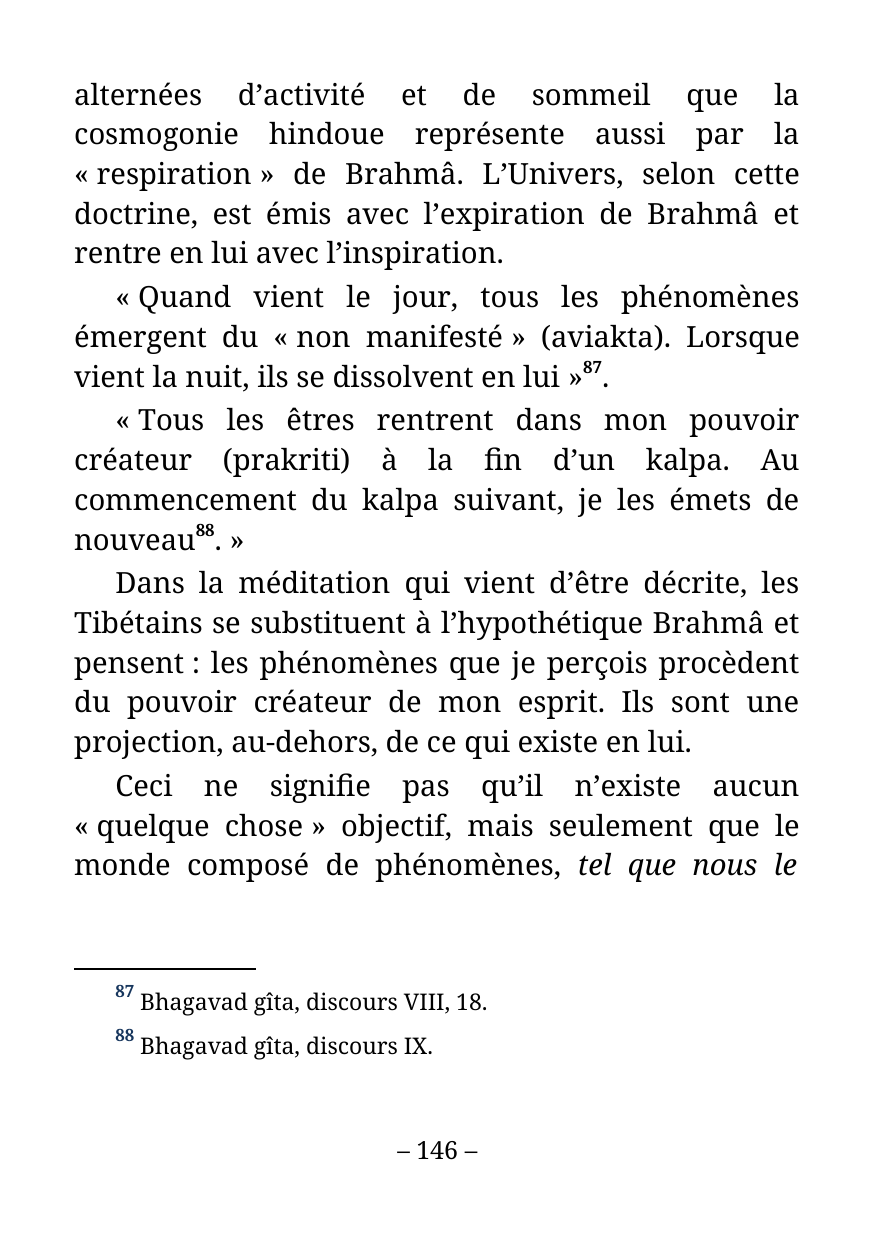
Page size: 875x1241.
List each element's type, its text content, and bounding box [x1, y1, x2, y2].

text « Tous les êtres rentrent dans mon pouvoir créateur (prakriti) à la fin d’un kalpa. Au commencement du kalpa suivant, je les émets de nouveau. » [74, 400, 800, 558]
text Dans la méditation qui vient d’être décrite, les Tibétains se substituent à l’hypothétique Brahmâ et pensent : les phénomènes que je perçois procèdent du pouvoir créateur de mon esprit. Ils sont une projection, au-dehors, de ce qui existe en lui. [74, 563, 800, 761]
text « Quand vient le jour, tous les phénomènes émergent du « non manifesté » (aviakta). Lorsque vient la nuit, ils se dissolvent en lui ». [74, 276, 800, 396]
text Bhagavad gîta, discours IX. [74, 1023, 800, 1063]
text Ceci ne signifie pas qu’il n’existe aucun « quelque chose » objectif, mais seulement que le monde composé de phénomènes, tel que nous le [74, 765, 800, 884]
text Bhagavad gîta, discours VIII, 18. [74, 979, 800, 1019]
text alternées d’activité et de sommeil que la cosmogonie hindoue représente aussi par la « respiration » de Brahmâ. L’Univers, selon cette doctrine, est émis avec l’expiration de Brahmâ et rentre en lui avec l’inspiration. [74, 74, 800, 272]
